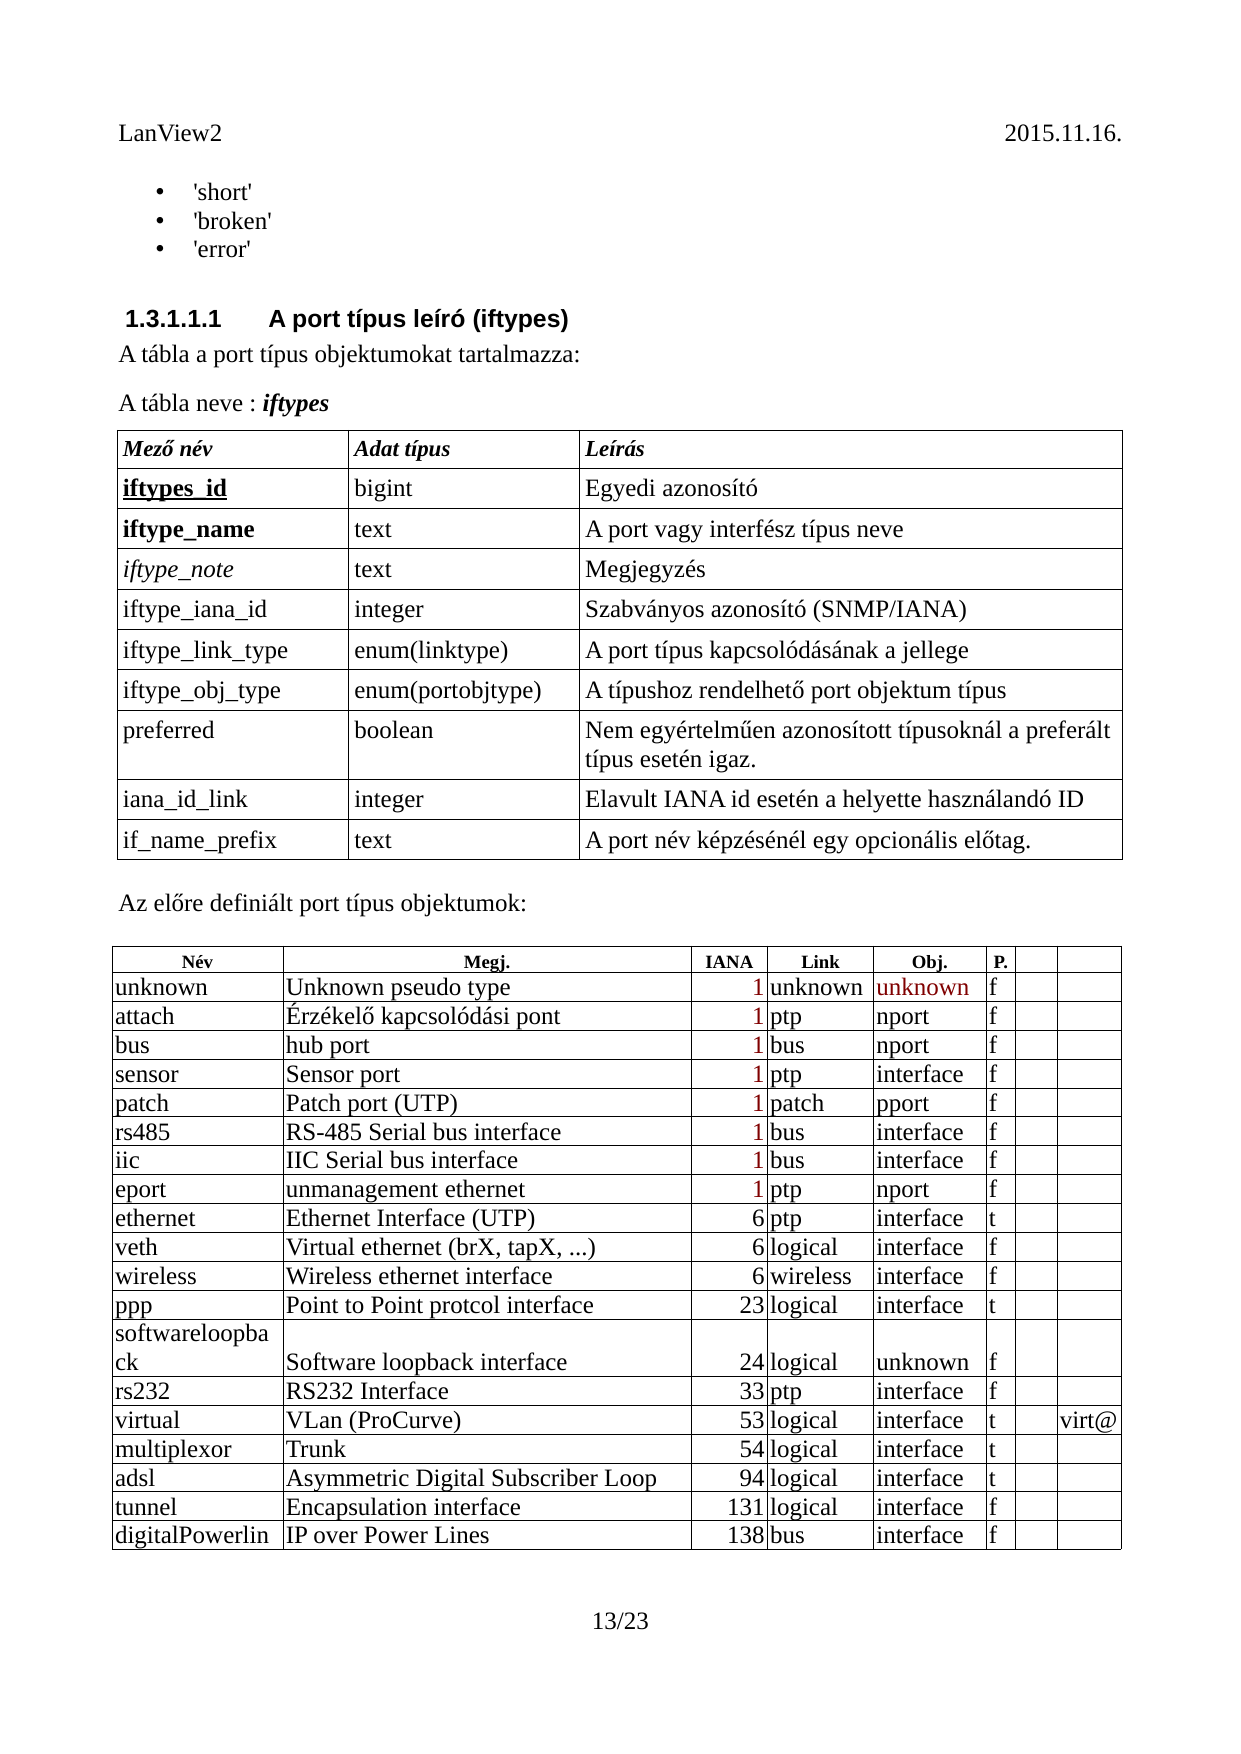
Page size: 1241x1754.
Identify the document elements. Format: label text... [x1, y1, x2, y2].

list 'short' [156, 177, 1122, 206]
table_cell Patch port (UTP) [284, 1089, 691, 1116]
table_cell f [987, 1320, 1015, 1376]
table_cell f [987, 973, 1015, 1001]
table_cell [1058, 1146, 1121, 1174]
table_cell [1058, 1291, 1121, 1318]
table_cell veth [113, 1233, 283, 1261]
table_cell 1 [692, 1146, 767, 1174]
table_cell [1016, 1031, 1057, 1059]
table_cell interface [874, 1464, 986, 1491]
table_cell logical [768, 1406, 873, 1434]
table_cell ptp [768, 1175, 873, 1203]
table_cell 1 [692, 973, 767, 1001]
table_cell 6 [692, 1204, 767, 1232]
table_cell logical [768, 1435, 873, 1463]
table_cell A port vagy interfész típus neve [580, 509, 1122, 548]
table_cell f [987, 1492, 1015, 1520]
table_cell [1058, 1521, 1121, 1549]
table_cell [1016, 1464, 1057, 1491]
table_header [1058, 947, 1121, 972]
table_cell unknown [113, 973, 283, 1001]
table_cell unknown [874, 973, 986, 1001]
table_cell A port típus kapcsolódásának a jellege [580, 630, 1122, 669]
table_cell 1 [692, 1089, 767, 1116]
table_cell 1 [692, 1175, 767, 1203]
table_cell logical [768, 1464, 873, 1491]
table_cell ptp [768, 1204, 873, 1232]
table_cell interface [874, 1146, 986, 1174]
table_header IANA [692, 947, 767, 972]
table_cell 138 [692, 1521, 767, 1549]
table_cell [1016, 1262, 1057, 1289]
table_cell [1058, 1377, 1121, 1405]
table_cell iftype_obj_type [118, 670, 348, 709]
table_cell adsl [113, 1464, 283, 1491]
table_cell 1 [692, 1002, 767, 1030]
subtitle A port típus leíró (iftypes) [118, 304, 1122, 333]
table_cell Asymmetric Digital Subscriber Loop [284, 1464, 691, 1491]
table_cell f [987, 1117, 1015, 1145]
table_cell rs232 [113, 1377, 283, 1405]
table_cell t [987, 1464, 1015, 1491]
table_cell [1058, 1002, 1121, 1030]
table_cell interface [874, 1204, 986, 1232]
text Az előre definiált port típus objektumok: [118, 888, 1122, 917]
table_cell enum(linktype) [349, 630, 579, 669]
table_cell [1016, 1117, 1057, 1145]
table_cell interface [874, 1291, 986, 1318]
table_cell boolean [349, 711, 579, 778]
table_cell RS-485 Serial bus interface [284, 1117, 691, 1145]
table_cell 53 [692, 1406, 767, 1434]
table_cell logical [768, 1320, 873, 1376]
table_cell [1016, 1175, 1057, 1203]
table_cell iftype_name [118, 509, 348, 548]
table_cell iftype_iana_id [118, 590, 348, 629]
table_cell [1058, 1492, 1121, 1520]
table_cell enum(portobjtype) [349, 670, 579, 709]
table_cell Elavult IANA id esetén a helyette használandó ID [580, 780, 1122, 819]
table_cell Érzékelő kapcsolódási pont [284, 1002, 691, 1030]
table_cell interface [874, 1117, 986, 1145]
table_cell f [987, 1377, 1015, 1405]
table_header Név [113, 947, 283, 972]
table_cell Trunk [284, 1435, 691, 1463]
table_cell [1058, 1031, 1121, 1059]
table_cell text [349, 820, 579, 859]
table_cell Megjegyzés [580, 549, 1122, 588]
table_cell patch [768, 1089, 873, 1116]
table_cell ptp [768, 1060, 873, 1088]
table_cell f [987, 1031, 1015, 1059]
table_cell Virtual ethernet (brX, tapX, ...) [284, 1233, 691, 1261]
table_header Mező név [118, 431, 348, 468]
table_cell f [987, 1089, 1015, 1116]
table_header Link [768, 947, 873, 972]
table_cell [1016, 1060, 1057, 1088]
table_cell [1058, 1262, 1121, 1289]
table_cell tunnel [113, 1492, 283, 1520]
table_cell [1016, 1320, 1057, 1376]
table_cell eport [113, 1175, 283, 1203]
table_cell attach [113, 1002, 283, 1030]
table_cell iana_id_link [118, 780, 348, 819]
table_cell [1058, 1464, 1121, 1491]
table_cell integer [349, 780, 579, 819]
table_cell [1058, 1435, 1121, 1463]
table_cell preferred [118, 711, 348, 778]
table_cell wireless [113, 1262, 283, 1289]
table_cell f [987, 1175, 1015, 1203]
table_cell [1058, 1233, 1121, 1261]
table_cell Nem egyértelműen azonosított típusoknál a preferált típus esetén igaz. [580, 711, 1122, 778]
table_cell interface [874, 1406, 986, 1434]
table_cell text [349, 549, 579, 588]
table_cell 1 [692, 1060, 767, 1088]
table_cell 33 [692, 1377, 767, 1405]
table_cell ptp [768, 1377, 873, 1405]
table_cell RS232 Interface [284, 1377, 691, 1405]
table_cell ethernet [113, 1204, 283, 1232]
table_cell f [987, 1002, 1015, 1030]
table_cell Egyedi azonosító [580, 469, 1122, 508]
table_cell [1058, 1204, 1121, 1232]
table_cell iftype_link_type [118, 630, 348, 669]
table_cell bigint [349, 469, 579, 508]
table_cell unknown [874, 1320, 986, 1376]
table_cell unknown [768, 973, 873, 1001]
table_cell 23 [692, 1291, 767, 1318]
table_cell f [987, 1060, 1015, 1088]
table_cell f [987, 1262, 1015, 1289]
table_header Obj. [874, 947, 986, 972]
table_cell Point to Point protcol interface [284, 1291, 691, 1318]
table_cell iftype_note [118, 549, 348, 588]
table_cell [1016, 1089, 1057, 1116]
table_cell ptp [768, 1002, 873, 1030]
table_cell interface [874, 1435, 986, 1463]
table_cell f [987, 1233, 1015, 1261]
text A tábla neve : iftypes [118, 388, 1122, 417]
table_header Adat típus [349, 431, 579, 468]
table_cell [1016, 1146, 1057, 1174]
table_cell sensor [113, 1060, 283, 1088]
list 'error' [156, 234, 1122, 263]
table_cell Encapsulation interface [284, 1492, 691, 1520]
table_cell [1058, 973, 1121, 1001]
table_cell 6 [692, 1233, 767, 1261]
table_cell t [987, 1291, 1015, 1318]
table_cell softwareloopback [113, 1320, 283, 1376]
table_cell [1058, 1060, 1121, 1088]
table_cell integer [349, 590, 579, 629]
table_header [1016, 947, 1057, 972]
table_cell [1016, 1435, 1057, 1463]
table_cell Unknown pseudo type [284, 973, 691, 1001]
table_cell iftypes_id [118, 469, 348, 508]
table_cell Sensor port [284, 1060, 691, 1088]
table_cell interface [874, 1262, 986, 1289]
table_cell logical [768, 1492, 873, 1520]
table_cell VLan (ProCurve) [284, 1406, 691, 1434]
table_cell if_name_prefix [118, 820, 348, 859]
table_cell t [987, 1406, 1015, 1434]
table_cell [1016, 1002, 1057, 1030]
table_cell A típushoz rendelhető port objektum típus [580, 670, 1122, 709]
table_cell [1016, 1521, 1057, 1549]
table_cell multiplexor [113, 1435, 283, 1463]
table_cell text [349, 509, 579, 548]
table_cell interface [874, 1060, 986, 1088]
table_cell 1 [692, 1117, 767, 1145]
table_cell virtual [113, 1406, 283, 1434]
table_header P. [987, 947, 1015, 972]
table_cell iic [113, 1146, 283, 1174]
table_cell logical [768, 1291, 873, 1318]
table_cell 24 [692, 1320, 767, 1376]
table_cell 131 [692, 1492, 767, 1520]
table_cell interface [874, 1233, 986, 1261]
table_cell A port név képzésénél egy opcionális előtag. [580, 820, 1122, 859]
table_cell bus [768, 1521, 873, 1549]
table_cell Software loopback interface [284, 1320, 691, 1376]
table_cell 1 [692, 1031, 767, 1059]
table_cell patch [113, 1089, 283, 1116]
table_cell interface [874, 1492, 986, 1520]
list 'broken' [156, 206, 1122, 234]
table_cell [1058, 1089, 1121, 1116]
table_cell [1016, 973, 1057, 1001]
table_cell 54 [692, 1435, 767, 1463]
table_cell t [987, 1204, 1015, 1232]
table_cell hub port [284, 1031, 691, 1059]
table_cell digitalPowerlin [113, 1521, 283, 1549]
table_cell [1016, 1204, 1057, 1232]
text A tábla a port típus objektumokat tartalmazza: [118, 339, 1122, 368]
table_cell ppp [113, 1291, 283, 1318]
table_cell wireless [768, 1262, 873, 1289]
table_cell interface [874, 1377, 986, 1405]
table_cell f [987, 1521, 1015, 1549]
table_cell f [987, 1146, 1015, 1174]
table_cell IP over Power Lines [284, 1521, 691, 1549]
table_cell 94 [692, 1464, 767, 1491]
table_cell bus [768, 1117, 873, 1145]
table_cell Ethernet Interface (UTP) [284, 1204, 691, 1232]
table_cell bus [113, 1031, 283, 1059]
table_cell nport [874, 1031, 986, 1059]
table_cell t [987, 1435, 1015, 1463]
table_cell Szabványos azonosító (SNMP/IANA) [580, 590, 1122, 629]
table_cell nport [874, 1002, 986, 1030]
table_cell Wireless ethernet interface [284, 1262, 691, 1289]
table_cell [1016, 1291, 1057, 1318]
table_header Leírás [580, 431, 1122, 468]
table_cell interface [874, 1521, 986, 1549]
table_cell rs485 [113, 1117, 283, 1145]
table_cell [1016, 1492, 1057, 1520]
table_cell bus [768, 1146, 873, 1174]
table_cell [1058, 1175, 1121, 1203]
table_cell [1016, 1377, 1057, 1405]
table_cell nport [874, 1175, 986, 1203]
table_cell bus [768, 1031, 873, 1059]
table_cell [1016, 1233, 1057, 1261]
table_cell 6 [692, 1262, 767, 1289]
table_header Megj. [284, 947, 691, 972]
table_cell [1058, 1320, 1121, 1376]
table_cell pport [874, 1089, 986, 1116]
table_cell IIC Serial bus interface [284, 1146, 691, 1174]
table_cell [1016, 1406, 1057, 1434]
table_cell unmanagement ethernet [284, 1175, 691, 1203]
table_cell [1058, 1117, 1121, 1145]
table_cell virt@ [1058, 1406, 1121, 1434]
table_cell logical [768, 1233, 873, 1261]
